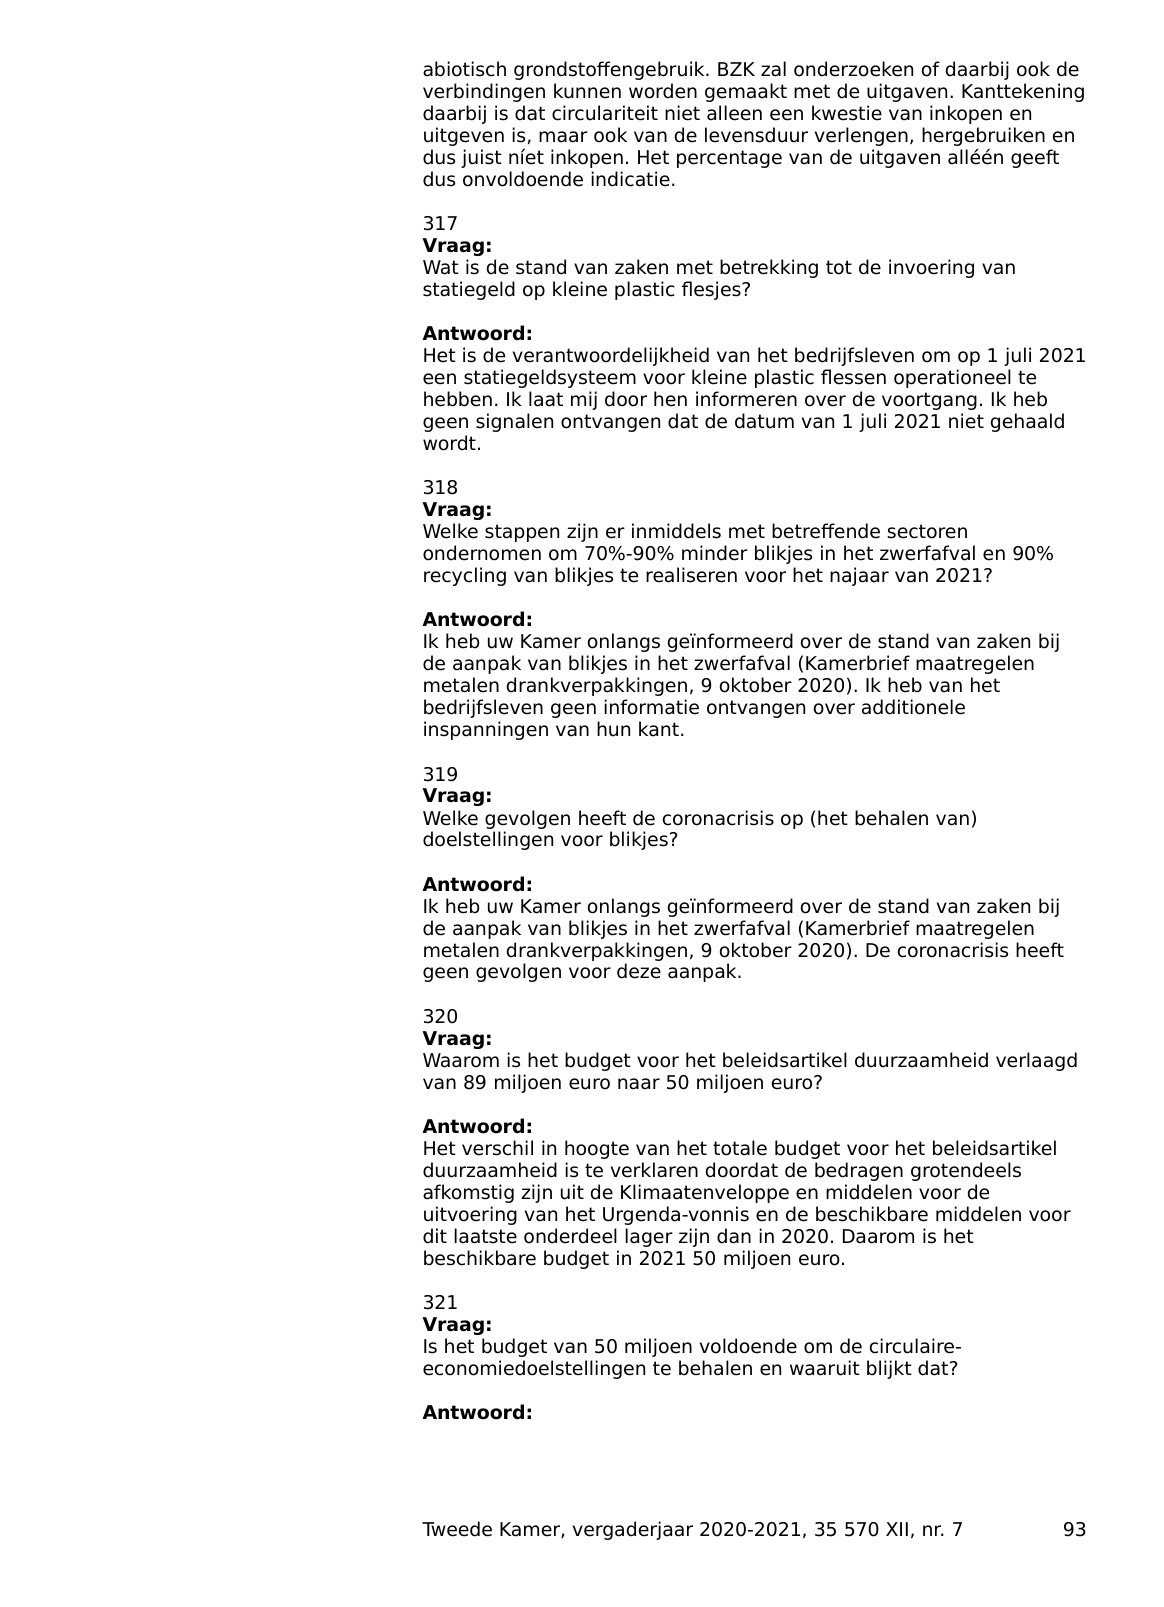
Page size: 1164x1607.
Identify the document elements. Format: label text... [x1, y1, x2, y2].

text 320 [422, 1006, 1087, 1028]
text Antwoord: [422, 609, 1087, 631]
text Antwoord: [422, 1116, 1087, 1138]
text Is het budget van 50 miljoen voldoende om de circulaire-economiedoelstellingen te behalen en waaruit blijkt dat? [422, 1336, 1087, 1380]
text Wat is de stand van zaken met betrekking tot de invoering van statiegeld op kleine plastic flesjes? [422, 257, 1087, 301]
text 317 [422, 213, 1087, 235]
text Antwoord: [422, 873, 1087, 896]
text Welke gevolgen heeft de coronacrisis op (het behalen van) doelstellingen voor blikjes? [422, 807, 1087, 851]
text 321 [422, 1292, 1087, 1314]
text Vraag: [422, 235, 1087, 257]
text 319 [422, 763, 1087, 785]
text Het verschil in hoogte van het totale budget voor het beleidsartikel duurzaamheid is te verklaren doordat de bedragen grotendeels afkomstig zijn uit de Klimaatenveloppe en middelen voor de uitvoering van het Urgenda-vonnis en de beschikbare middelen voor dit laatste onderdeel lager zijn dan in 2020. Daarom is het beschikbare budget in 2021 50 miljoen euro. [422, 1138, 1087, 1269]
text Waarom is het budget voor het beleidsartikel duurzaamheid verlaagd van 89 miljoen euro naar 50 miljoen euro? [422, 1049, 1087, 1093]
text Vraag: [422, 1028, 1087, 1049]
text abiotisch grondstoffengebruik. BZK zal onderzoeken of daarbij ook de verbindingen kunnen worden gemaakt met de uitgaven. Kanttekening daarbij is dat circulariteit niet alleen een kwestie van inkopen en uitgeven is, maar ook van de levensduur verlengen, hergebruiken en dus juist níet inkopen. Het percentage van de uitgaven alléén geeft dus onvoldoende indicatie. [422, 59, 1087, 191]
text Antwoord: [422, 1402, 1087, 1424]
text Antwoord: [422, 323, 1087, 345]
text Vraag: [422, 1314, 1087, 1336]
text Vraag: [422, 499, 1087, 521]
text Welke stappen zijn er inmiddels met betreffende sectoren ondernomen om 70%-90% minder blikjes in het zwerfafval en 90% recycling van blikjes te realiseren voor het najaar van 2021? [422, 521, 1087, 587]
text 318 [422, 477, 1087, 499]
text Ik heb uw Kamer onlangs geïnformeerd over de stand van zaken bij de aanpak van blikjes in het zwerfafval (Kamerbrief maatregelen metalen drankverpakkingen, 9 oktober 2020). Ik heb van het bedrijfsleven geen informatie ontvangen over additionele inspanningen van hun kant. [422, 631, 1087, 741]
text Het is de verantwoordelijkheid van het bedrijfsleven om op 1 juli 2021 een statiegeldsysteem voor kleine plastic flessen operationeel te hebben. Ik laat mij door hen informeren over de voortgang. Ik heb geen signalen ontvangen dat de datum van 1 juli 2021 niet gehaald wordt. [422, 345, 1087, 455]
text Ik heb uw Kamer onlangs geïnformeerd over de stand van zaken bij de aanpak van blikjes in het zwerfafval (Kamerbrief maatregelen metalen drankverpakkingen, 9 oktober 2020). De coronacrisis heeft geen gevolgen voor deze aanpak. [422, 896, 1087, 983]
text Vraag: [422, 785, 1087, 807]
